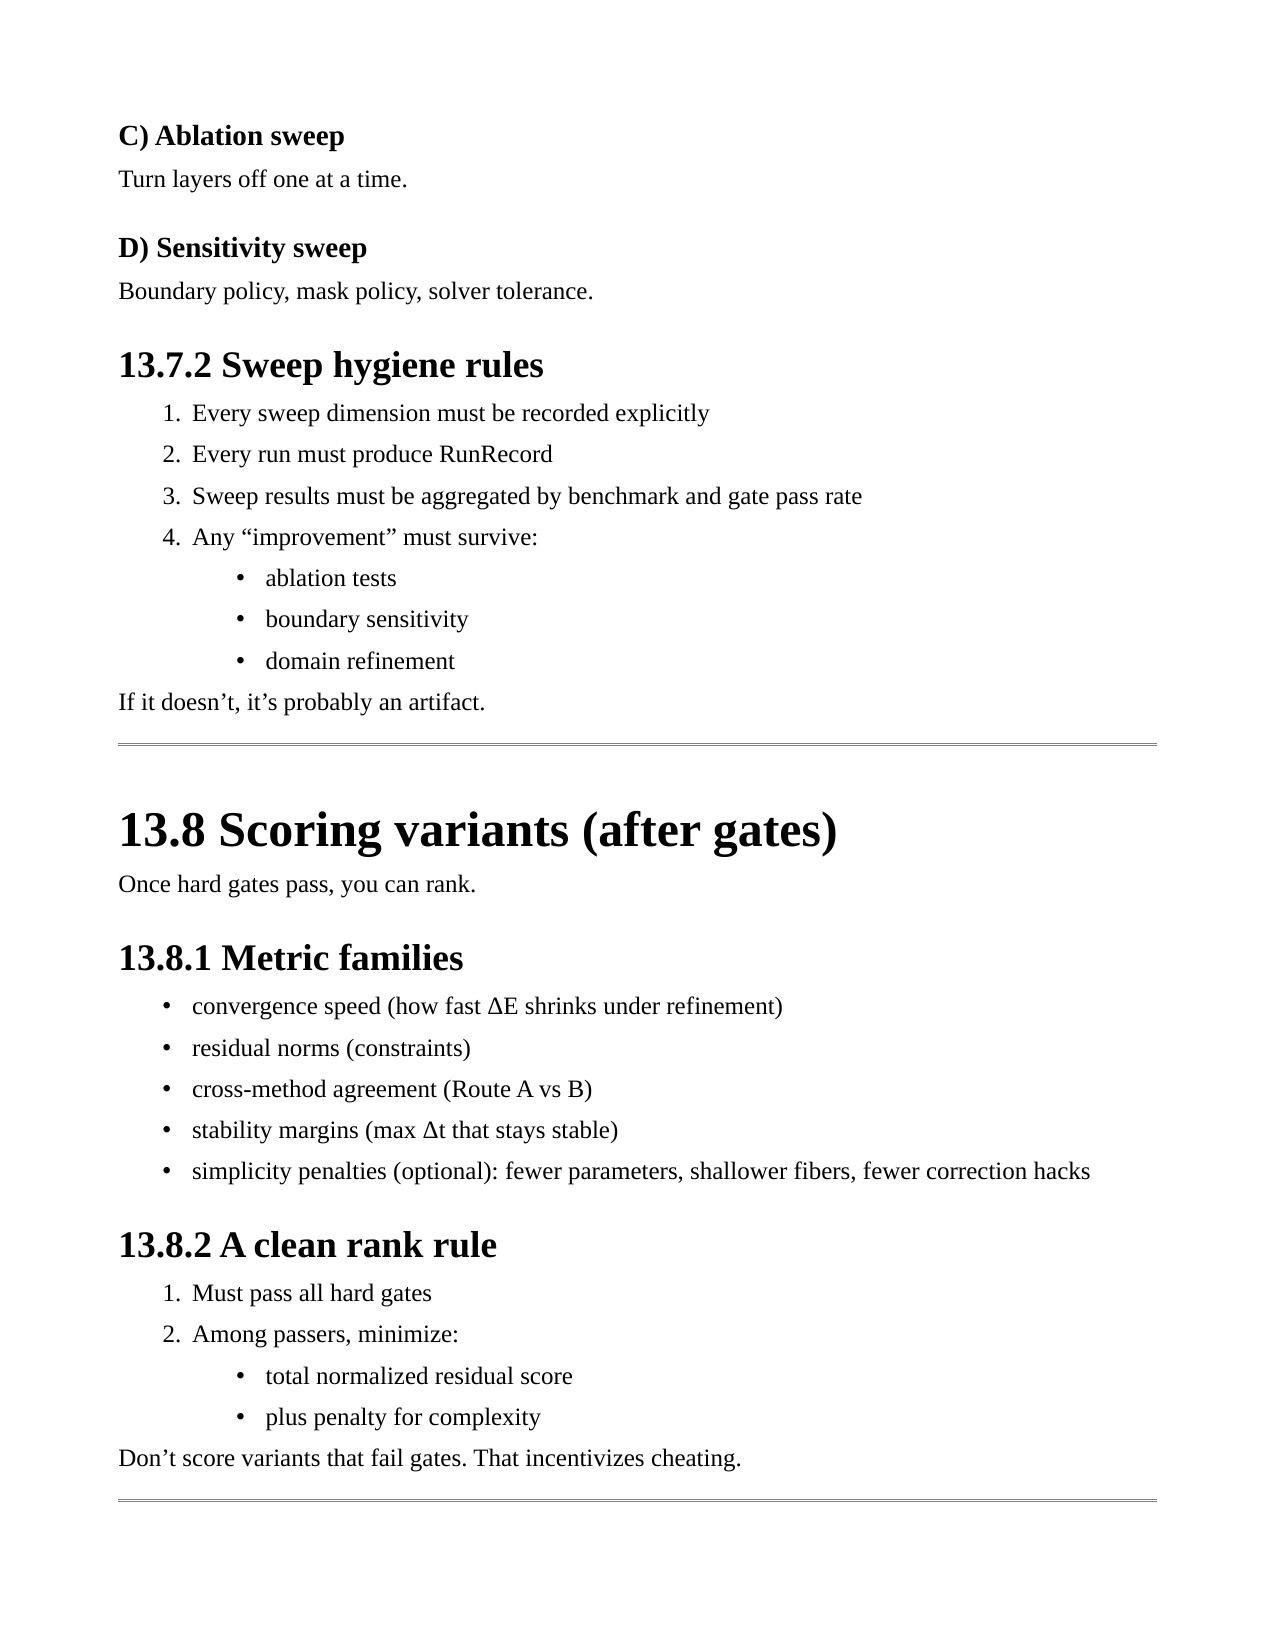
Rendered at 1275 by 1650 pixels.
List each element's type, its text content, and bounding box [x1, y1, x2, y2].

list Among passers, minimize: [162, 1319, 1157, 1348]
text Turn layers off one at a time. [118, 164, 1157, 193]
list Must pass all hard gates [162, 1278, 1157, 1307]
list boundary sensitivity [236, 604, 1157, 633]
list domain refinement [236, 646, 1157, 674]
list plus penalty for complexity [236, 1402, 1157, 1431]
text If it doesn’t, it’s probably an artifact. [118, 687, 1157, 716]
subtitle 13.8 Scoring variants (after gates) [118, 799, 1157, 857]
subtitle 13.7.2 Sweep hygiene rules [118, 343, 1157, 386]
subtitle C) Ablation sweep [118, 118, 1157, 152]
list residual norms (constraints) [162, 1033, 1157, 1061]
list total normalized residual score [236, 1361, 1157, 1389]
subtitle D) Sensitivity sweep [118, 230, 1157, 264]
text Don’t score variants that fail gates. That incentivizes cheating. [118, 1443, 1157, 1472]
list Every run must produce RunRecord [162, 439, 1157, 468]
text Boundary policy, mask policy, solver tolerance. [118, 276, 1157, 305]
text Once hard gates pass, you can rank. [118, 869, 1157, 898]
list Any “improvement” must survive: [162, 522, 1157, 551]
list cross-method agreement (Route A vs B) [162, 1074, 1157, 1103]
list Sweep results must be aggregated by benchmark and gate pass rate [162, 481, 1157, 509]
list stability margins (max Δt that stays stable) [162, 1115, 1157, 1144]
list convergence speed (how fast ΔE shrinks under refinement) [162, 991, 1157, 1020]
list ablation tests [236, 563, 1157, 592]
subtitle 13.8.1 Metric families [118, 936, 1157, 979]
list simplicity penalties (optional): fewer parameters, shallower fibers, fewer correction hacks [162, 1156, 1157, 1185]
subtitle 13.8.2 A clean rank rule [118, 1223, 1157, 1266]
list Every sweep dimension must be recorded explicitly [162, 398, 1157, 427]
